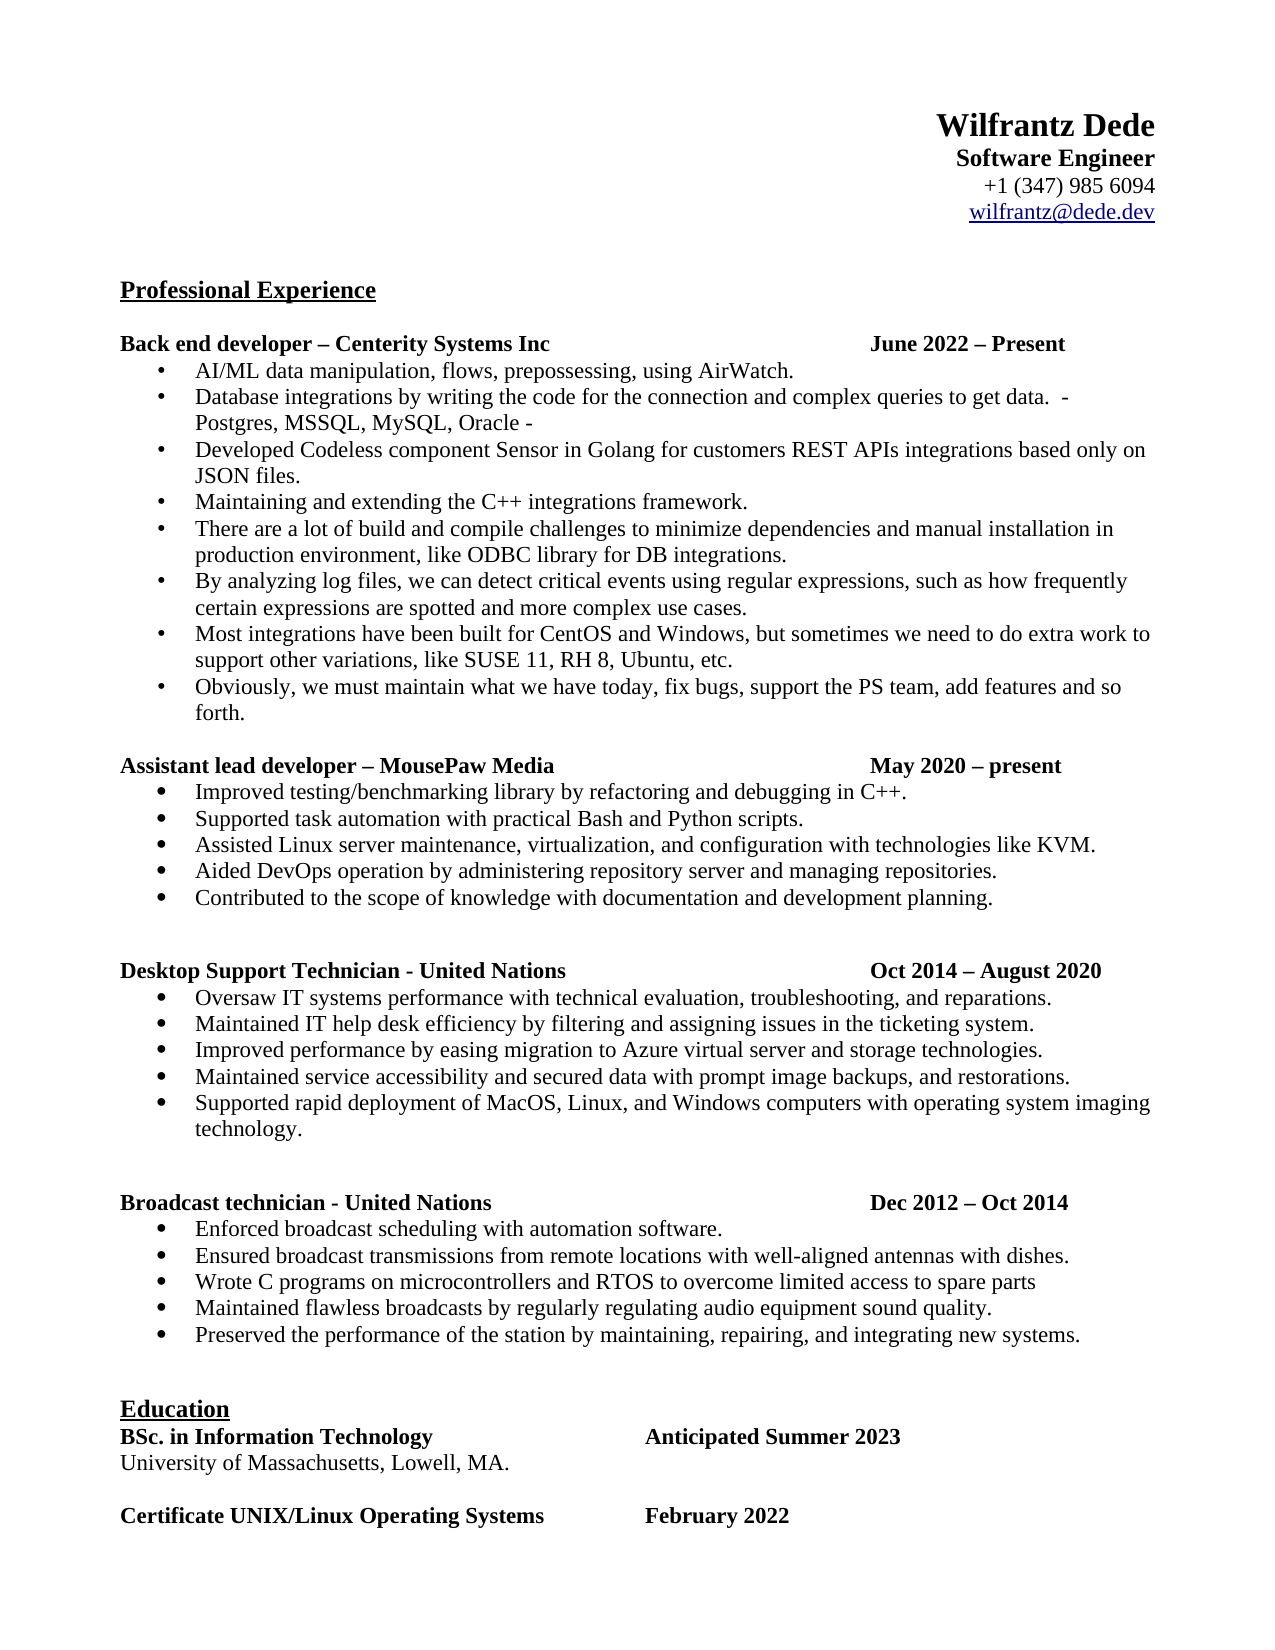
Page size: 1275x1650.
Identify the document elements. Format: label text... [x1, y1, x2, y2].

list AI/ML data manipulation, flows, prepossessing, using AirWatch. [157, 357, 1155, 383]
text Software Engineer [120, 143, 1155, 172]
text wilfrantz@dede.dev [120, 198, 1155, 225]
text Broadcast technician - United Nations Dec 2012 – Oct 2014 [120, 1189, 1155, 1215]
list Developed Codeless component Sensor in Golang for customers REST APIs integrations based only on JSON files. [157, 436, 1155, 488]
list Obviously, we must maintain what we have today, fix bugs, support the PS team, add features and so forth. [157, 673, 1155, 726]
text Back end developer – Centerity Systems Inc June 2022 – Present [120, 330, 1155, 357]
text Education [120, 1394, 1155, 1423]
list Contributed to the scope of knowledge with documentation and development planning. [157, 884, 1155, 910]
list Maintaining and extending the C++ integrations framework. [157, 488, 1155, 515]
list Oversaw IT systems performance with technical evaluation, troubleshooting, and reparations. [157, 984, 1155, 1010]
list Improved performance by easing migration to Azure virtual server and storage technologies. [157, 1036, 1155, 1063]
list Maintained service accessibility and secured data with prompt image backups, and restorations. [157, 1063, 1155, 1089]
text Assistant lead developer – MousePaw Media May 2020 – present [120, 752, 1155, 778]
list Supported rapid deployment of MacOS, Linux, and Windows computers with operating system imaging technology. [157, 1089, 1155, 1142]
list Assisted Linux server maintenance, virtualization, and configuration with technologies like KVM. [157, 831, 1155, 857]
text +1 (347) 985 6094 [120, 172, 1155, 198]
list There are a lot of build and compile challenges to minimize dependencies and manual installation in production environment, like ODBC library for DB integrations. [157, 515, 1155, 567]
text Certificate UNIX/Linux Operating Systems February 2022 [120, 1502, 1155, 1528]
list Maintained IT help desk efficiency by filtering and assigning issues in the ticketing system. [157, 1010, 1155, 1036]
list Preserved the performance of the station by maintaining, repairing, and integrating new systems. [157, 1321, 1155, 1347]
list Most integrations have been built for CentOS and Windows, but sometimes we need to do extra work to support other variations, like SUSE 11, RH 8, Ubuntu, etc. [157, 620, 1155, 673]
list Improved testing/benchmarking library by refactoring and debugging in C++. [157, 778, 1155, 805]
text University of Massachusetts, Lowell, MA. [120, 1449, 1155, 1476]
text Desktop Support Technician - United Nations Oct 2014 – August 2020 [120, 957, 1155, 984]
text BSc. in Information Technology Anticipated Summer 2023 [120, 1423, 1155, 1449]
list Wrote C programs on microcontrollers and RTOS to overcome limited access to spare parts [157, 1268, 1155, 1294]
list By analyzing log files, we can detect critical events using regular expressions, such as how frequently certain expressions are spotted and more complex use cases. [157, 567, 1155, 620]
list Ensured broadcast transmissions from remote locations with well-aligned antennas with dishes. [157, 1242, 1155, 1268]
text Wilfrantz Dede [120, 105, 1155, 143]
list Supported task automation with practical Bash and Python scripts. [157, 805, 1155, 831]
list Aided DevOps operation by administering repository server and managing repositories. [157, 857, 1155, 884]
list Enforced broadcast scheduling with automation software. [157, 1215, 1155, 1242]
text Professional Experience [120, 275, 1155, 304]
list Database integrations by writing the code for the connection and complex queries to get data. - Postgres, MSSQL, MySQL, Oracle - [157, 383, 1155, 436]
list Maintained flawless broadcasts by regularly regulating audio equipment sound quality. [157, 1294, 1155, 1321]
